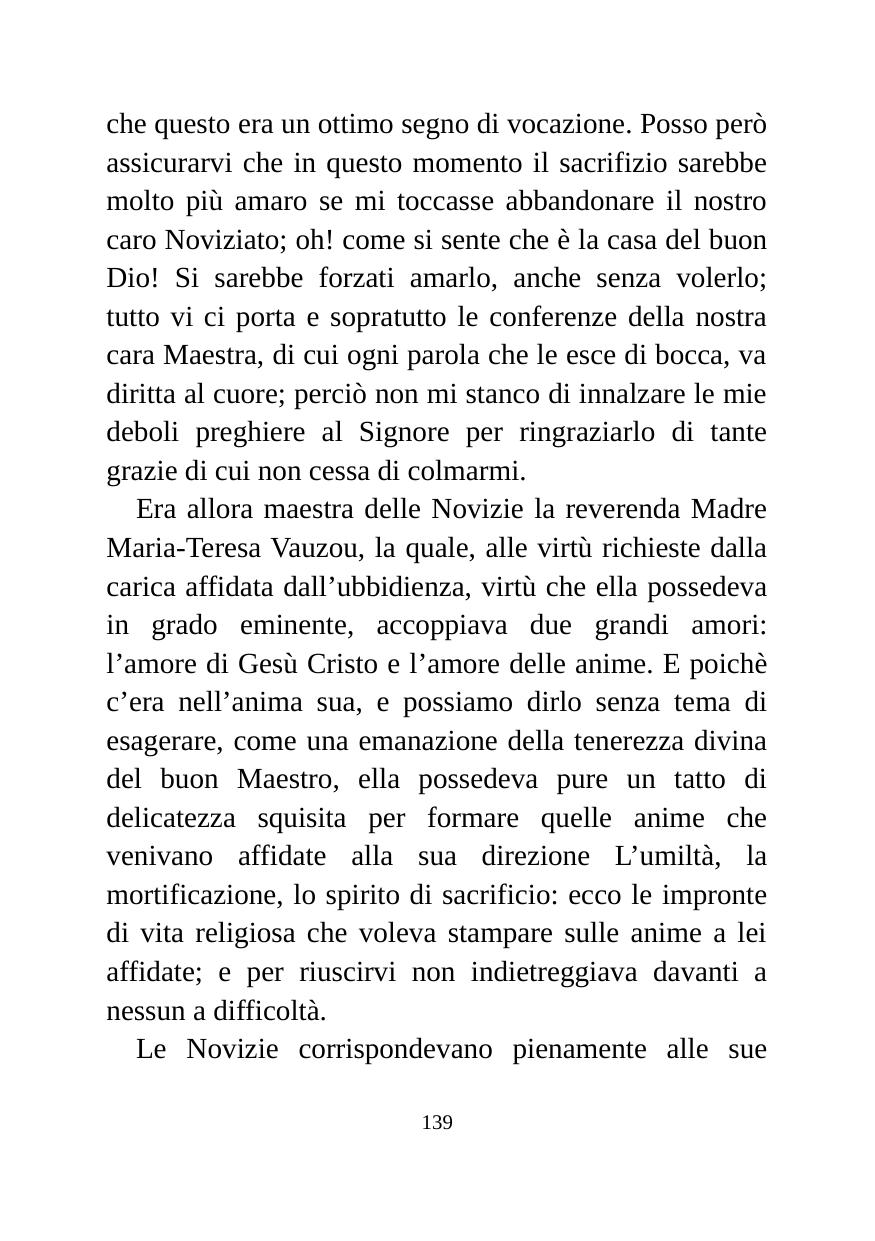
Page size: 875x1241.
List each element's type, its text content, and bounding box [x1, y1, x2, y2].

text che questo era un ottimo segno di vocazione. Posso però assicurarvi che in questo momento il sacrifizio sarebbe molto più amaro se mi toccasse abbandonare il nostro caro Noviziato; oh! come si sente che è la casa del buon Dio! Si sarebbe forzati amarlo, anche senza volerlo; tutto vi ci porta e sopratutto le conferenze della nostra cara Maestra, di cui ogni parola che le esce di bocca, va diritta al cuore; perciò non mi stanco di innalzare le mie deboli preghiere al Signore per ringraziarlo di tante grazie di cui non cessa di colmarmi. [106, 106, 768, 487]
text Era allora maestra delle Novizie la reverenda Madre Maria-Teresa Vauzou, la quale, alle virtù richieste dalla carica affidata dall’ubbidienza, virtù che ella possedeva in grado eminente, accoppiava due grandi amori: l’amore di Gesù Cristo e l’amore delle anime. E poichè c’era nell’anima sua, e possiamo dirlo senza tema di esagerare, come una emanazione della tenerezza divina del buon Maestro, ella possedeva pure un tatto di delicatezza squisita per formare quelle anime che venivano affidate alla sua direzione L’umiltà, la mortificazione, lo spirito di sacrificio: ecco le impronte di vita religiosa che voleva stampare sulle anime a lei affidate; e per riuscirvi non indietreggiava davanti a nessun a difficoltà. [106, 492, 768, 1026]
text Le Novizie corrispondevano pienamente alle sue [106, 1031, 768, 1065]
